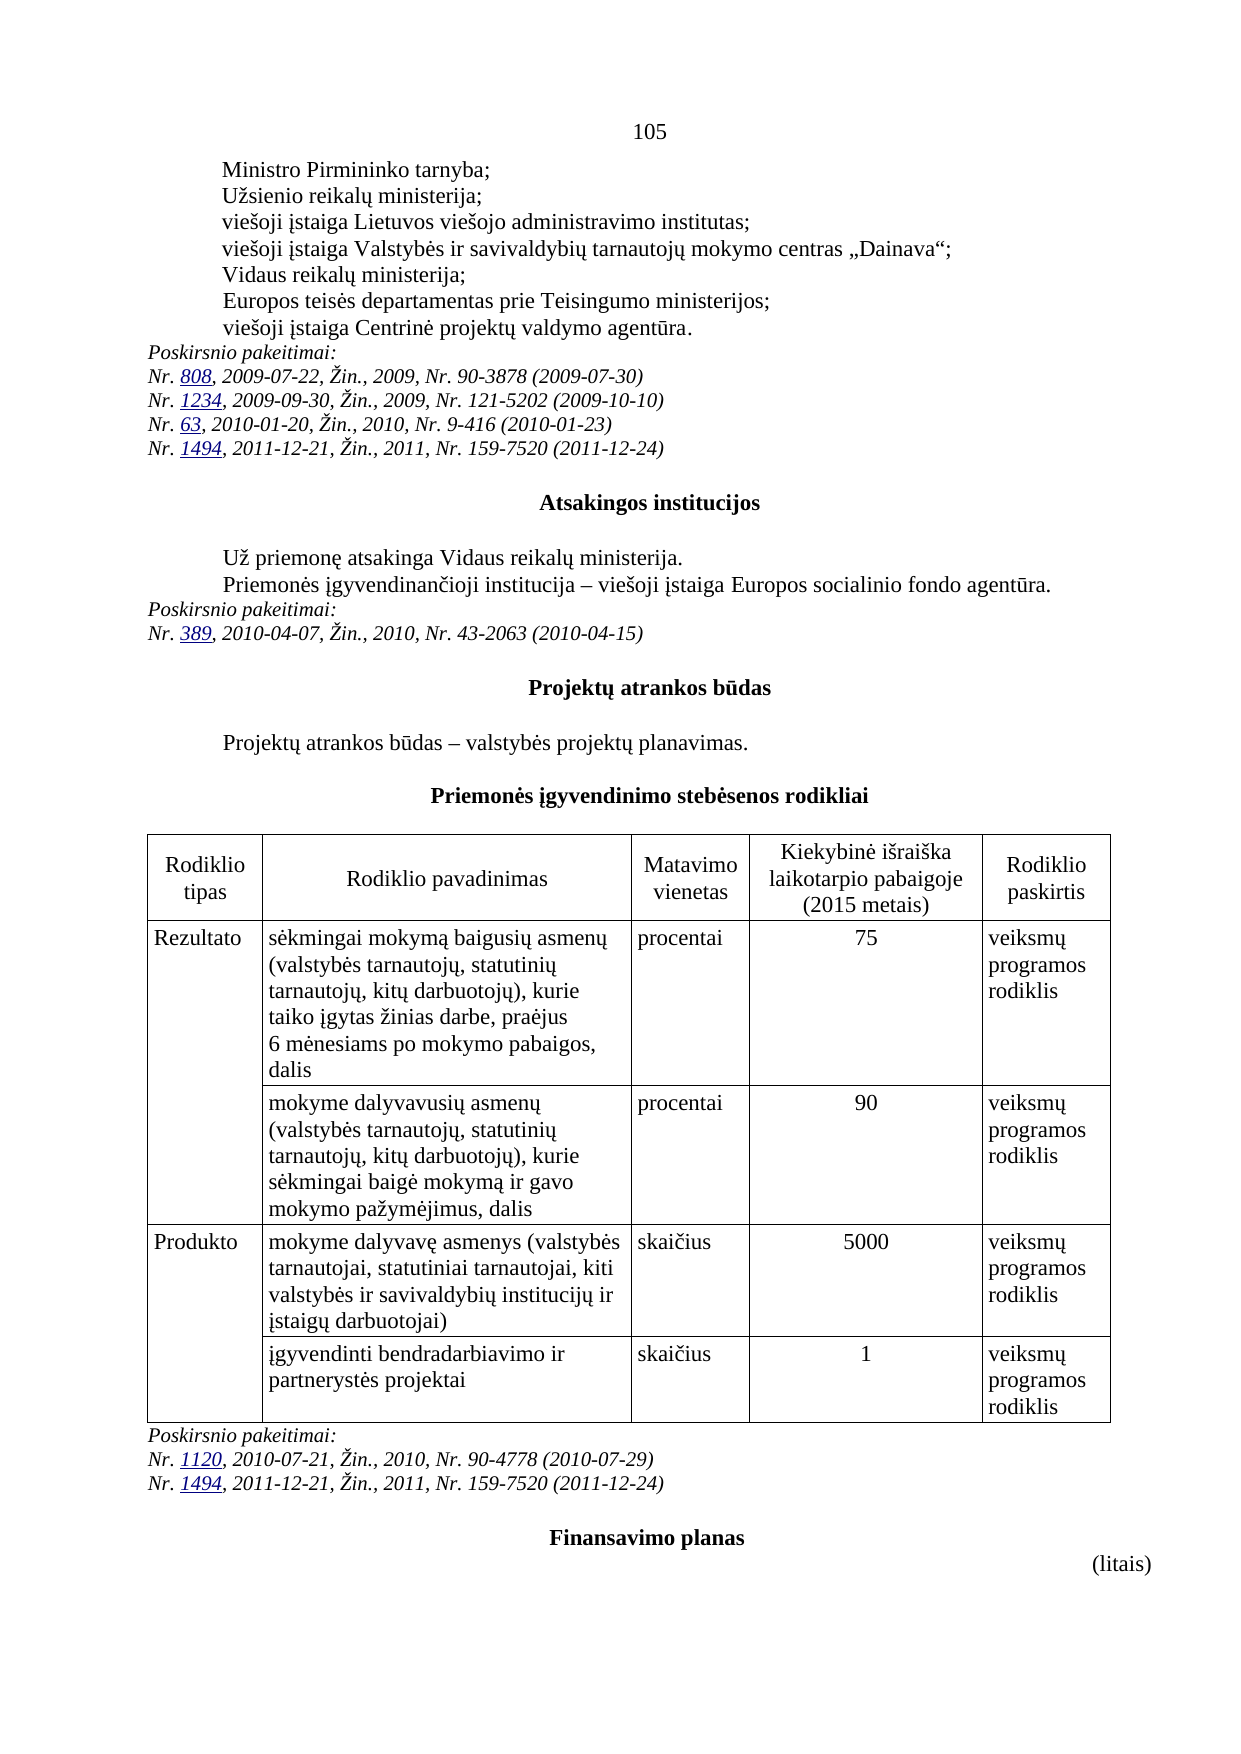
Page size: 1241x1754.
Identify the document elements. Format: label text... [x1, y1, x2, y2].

table_header Rodiklio paskirtis [983, 835, 1110, 920]
table_cell skaičius [632, 1225, 749, 1336]
text Finansavimo planas [148, 1524, 1152, 1551]
table_header Rodiklio tipas [148, 835, 262, 920]
table_cell įgyvendinti bendradarbiavimo ir partnerystės projektai [263, 1337, 631, 1422]
text viešoji įstaiga Valstybės ir savivaldybių tarnautojų mokymo centras „Dainava“; [148, 235, 1152, 261]
text Ministro Pirmininko tarnyba; [148, 156, 1152, 182]
text Nr. 389, 2010-04-07, Žin., 2010, Nr. 43-2063 (2010-04-15) [148, 621, 1152, 645]
text Projektų atrankos būdas [148, 674, 1152, 700]
table_header Kiekybinė išraiška laikotarpio pabaigoje (2015 metais) [750, 835, 982, 920]
text Užsienio reikalų ministerija; [148, 182, 1152, 208]
text Nr. 808, 2009-07-22, Žin., 2009, Nr. 90-3878 (2009-07-30) [148, 364, 1152, 388]
text Europos teisės departamentas prie Teisingumo ministerijos; [148, 287, 1152, 314]
text Projektų atrankos būdas – valstybės projektų planavimas. [148, 729, 1152, 755]
text Nr. 1120, 2010-07-21, Žin., 2010, Nr. 90-4778 (2010-07-29) [148, 1447, 1152, 1471]
table_cell 75 [750, 921, 982, 1085]
text viešoji įstaiga Lietuvos viešojo administravimo institutas; [148, 208, 1152, 235]
table_cell sėkmingai mokymą baigusių asmenų (valstybės tarnautojų, statutinių tarnautojų, kitų darbuotojų), kurie taiko įgytas žinias darbe, praėjus 6 mėnesiams po mokymo pabaigos, dalis [263, 921, 631, 1085]
text Vidaus reikalų ministerija; [148, 261, 1152, 287]
text (litais) [148, 1551, 1152, 1577]
table_header Rodiklio pavadinimas [263, 835, 631, 920]
text Priemonės įgyvendinančioji institucija – viešoji įstaiga Europos socialinio fondo agentūra. [148, 571, 1152, 597]
table_cell mokyme dalyvavę asmenys (valstybės tarnautojai, statutiniai tarnautojai, kiti valstybės ir savivaldybių institucijų ir įstaigų darbuotojai) [263, 1225, 631, 1336]
text viešoji įstaiga Centrinė projektų valdymo agentūra. [148, 314, 1152, 340]
table_cell 5000 [750, 1225, 982, 1336]
text Nr. 63, 2010-01-20, Žin., 2010, Nr. 9-416 (2010-01-23) [148, 412, 1152, 436]
table_cell veiksmų programos rodiklis [983, 921, 1110, 1085]
text Nr. 1494, 2011-12-21, Žin., 2011, Nr. 159-7520 (2011-12-24) [148, 436, 1152, 460]
table_cell veiksmų programos rodiklis [983, 1086, 1110, 1224]
text Priemonės įgyvendinimo stebėsenos rodikliai [148, 782, 1152, 808]
text Už priemonę atsakinga Vidaus reikalų ministerija. [148, 544, 1152, 571]
table_cell skaičius [632, 1337, 749, 1422]
table_cell procentai [632, 1086, 749, 1224]
text Poskirsnio pakeitimai: [148, 1423, 1152, 1447]
text Atsakingos institucijos [148, 489, 1152, 516]
text Poskirsnio pakeitimai: [148, 340, 1152, 364]
table_cell 1 [750, 1337, 982, 1422]
table_cell veiksmų programos rodiklis [983, 1337, 1110, 1422]
text Nr. 1234, 2009-09-30, Žin., 2009, Nr. 121-5202 (2009-10-10) [148, 388, 1152, 412]
table_cell Rezultato [148, 921, 262, 1224]
table_cell veiksmų programos rodiklis [983, 1225, 1110, 1336]
table_cell 90 [750, 1086, 982, 1224]
table_header Matavimo vienetas [632, 835, 749, 920]
table_cell procentai [632, 921, 749, 1085]
text Nr. 1494, 2011-12-21, Žin., 2011, Nr. 159-7520 (2011-12-24) [148, 1471, 1152, 1495]
table_cell Produkto [148, 1225, 262, 1422]
table_cell mokyme dalyvavusių asmenų (valstybės tarnautojų, statutinių tarnautojų, kitų darbuotojų), kurie sėkmingai baigė mokymą ir gavo mokymo pažymėjimus, dalis [263, 1086, 631, 1224]
text Poskirsnio pakeitimai: [148, 597, 1152, 621]
